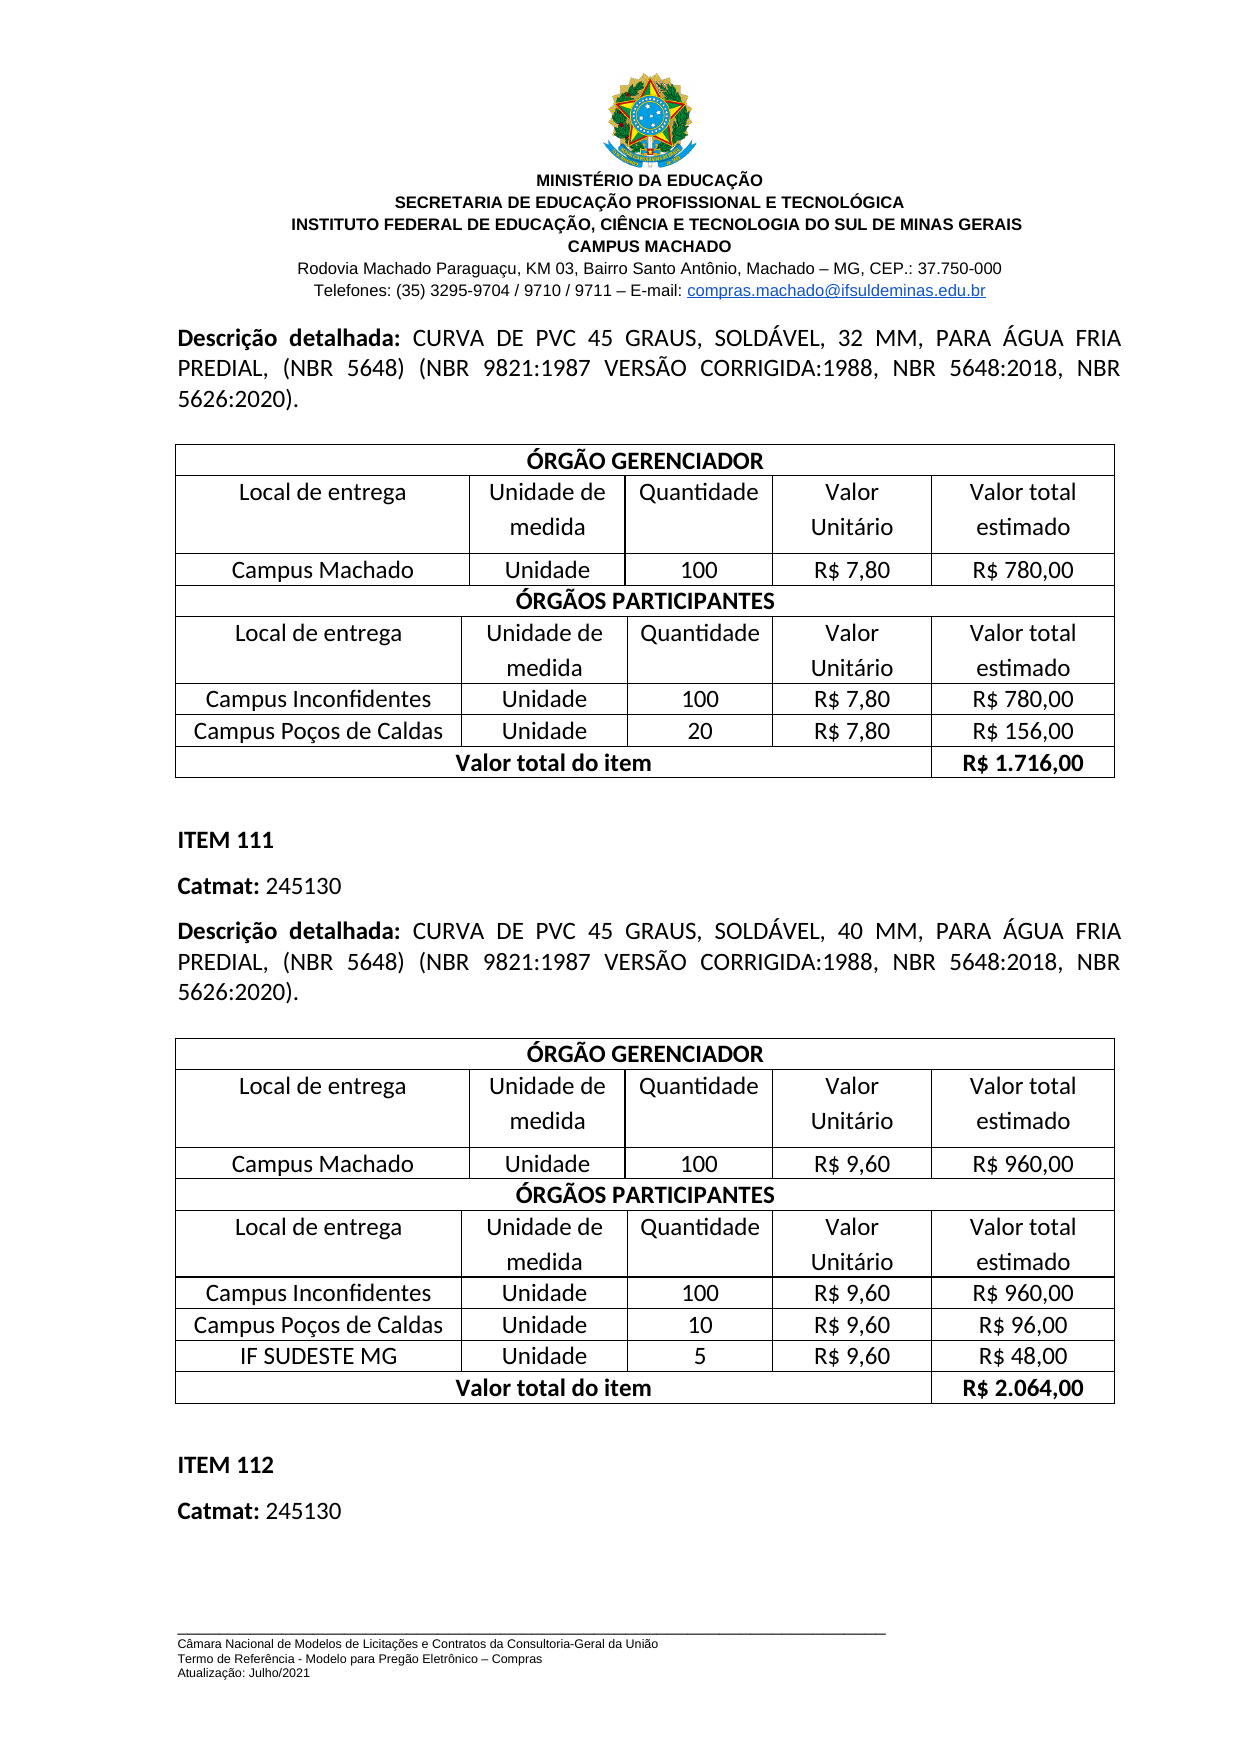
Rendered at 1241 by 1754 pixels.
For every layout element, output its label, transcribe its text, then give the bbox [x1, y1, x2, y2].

table_header ÓRGÃO GERENCIADOR [176, 445, 1114, 475]
table_cell Valor total estimado [932, 617, 1114, 683]
table_cell Campus Inconfidentes [176, 684, 461, 714]
text ITEM 111 [177, 824, 1122, 854]
table_cell Campus Machado [176, 554, 469, 584]
table_header ÓRGÃO GERENCIADOR [176, 1039, 1114, 1069]
table_cell Unidade [462, 1341, 627, 1371]
table_cell Campus Inconfidentes [176, 1278, 461, 1308]
table_cell R$ 9,60 [773, 1278, 931, 1308]
text ITEM 112 [177, 1449, 1122, 1480]
picture [669, 149, 680, 155]
table_cell R$ 7,80 [773, 715, 931, 746]
table_cell Quantidade [628, 1211, 772, 1276]
table_cell Local de entrega [176, 476, 469, 553]
table_cell Valor total estimado [932, 1070, 1114, 1147]
table_cell R$ 960,00 [932, 1278, 1114, 1308]
table_cell ÓRGÃOS PARTICIPANTES [176, 586, 1114, 616]
table_cell Unidade [462, 684, 627, 714]
table_cell 10 [628, 1309, 772, 1339]
text Catmat: 245130 [177, 1495, 1122, 1526]
table_cell R$ 156,00 [932, 715, 1114, 746]
table_cell Unidade de medida [470, 476, 624, 553]
text Descrição detalhada: CURVA DE PVC 45 GRAUS, SOLDÁVEL, 40 MM, PARA ÁGUA FRIA PREDIAL, (NBR 5648) (NBR 9821:1987 VERSÃO CORRIGIDA:1988, NBR 5648:2018, NBR 5626:2020). [177, 916, 1122, 1007]
table_cell R$ 9,60 [773, 1148, 931, 1178]
table_cell Unidade [470, 554, 624, 584]
table_cell IF SUDESTE MG [176, 1341, 461, 1371]
table_cell 100 [626, 554, 772, 584]
table_cell Quantidade [628, 617, 772, 683]
table_cell Campus Machado [176, 1148, 469, 1178]
table_cell ÓRGÃOS PARTICIPANTES [176, 1179, 1114, 1210]
picture [643, 163, 658, 168]
table_cell Valor Unitário [773, 617, 931, 683]
table_cell Valor Unitário [773, 476, 931, 553]
table_cell Valor total do item [176, 1372, 931, 1403]
table_cell Valor Unitário [773, 1211, 931, 1276]
table_cell R$ 7,80 [773, 554, 931, 584]
table_cell Valor total do item [176, 747, 931, 777]
table_cell Unidade [462, 1278, 627, 1308]
table_cell 20 [628, 715, 772, 746]
picture [603, 73, 697, 168]
table_cell R$ 960,00 [932, 1148, 1114, 1178]
table_cell Valor total estimado [932, 1211, 1114, 1276]
table_cell R$ 9,60 [773, 1341, 931, 1371]
table_cell Local de entrega [176, 617, 461, 683]
table_cell R$ 9,60 [773, 1309, 931, 1339]
table_cell Valor Unitário [773, 1070, 931, 1147]
table_cell R$ 96,00 [932, 1309, 1114, 1339]
table_cell 5 [628, 1341, 772, 1371]
text Descrição detalhada: CURVA DE PVC 45 GRAUS, SOLDÁVEL, 32 MM, PARA ÁGUA FRIA PREDIAL, (NBR 5648) (NBR 9821:1987 VERSÃO CORRIGIDA:1988, NBR 5648:2018, NBR 5626:2020). [177, 322, 1122, 413]
table_cell Valor total estimado [932, 476, 1114, 553]
table_cell Local de entrega [176, 1211, 461, 1276]
text Catmat: 245130 [177, 870, 1122, 900]
table_cell Local de entrega [176, 1070, 469, 1147]
table_cell Unidade de medida [462, 1211, 627, 1276]
table_cell Unidade [470, 1148, 624, 1178]
table_cell Unidade [462, 1309, 627, 1339]
table_cell Campus Poços de Caldas [176, 1309, 461, 1339]
table_cell R$ 1.716,00 [932, 747, 1114, 777]
table_cell R$ 2.064,00 [932, 1372, 1114, 1403]
table_cell Quantidade [626, 1070, 772, 1147]
table_cell Unidade de medida [462, 617, 627, 683]
table_cell R$ 780,00 [932, 554, 1114, 584]
table_cell Unidade [462, 715, 627, 746]
table_cell Campus Poços de Caldas [176, 715, 461, 746]
table_cell Unidade de medida [470, 1070, 624, 1147]
table_cell 100 [628, 684, 772, 714]
table_cell Quantidade [626, 476, 772, 553]
table_cell 100 [626, 1148, 772, 1178]
table_cell R$ 48,00 [932, 1341, 1114, 1371]
table_cell 100 [628, 1278, 772, 1308]
table_cell R$ 7,80 [773, 684, 931, 714]
table_cell R$ 780,00 [932, 684, 1114, 714]
